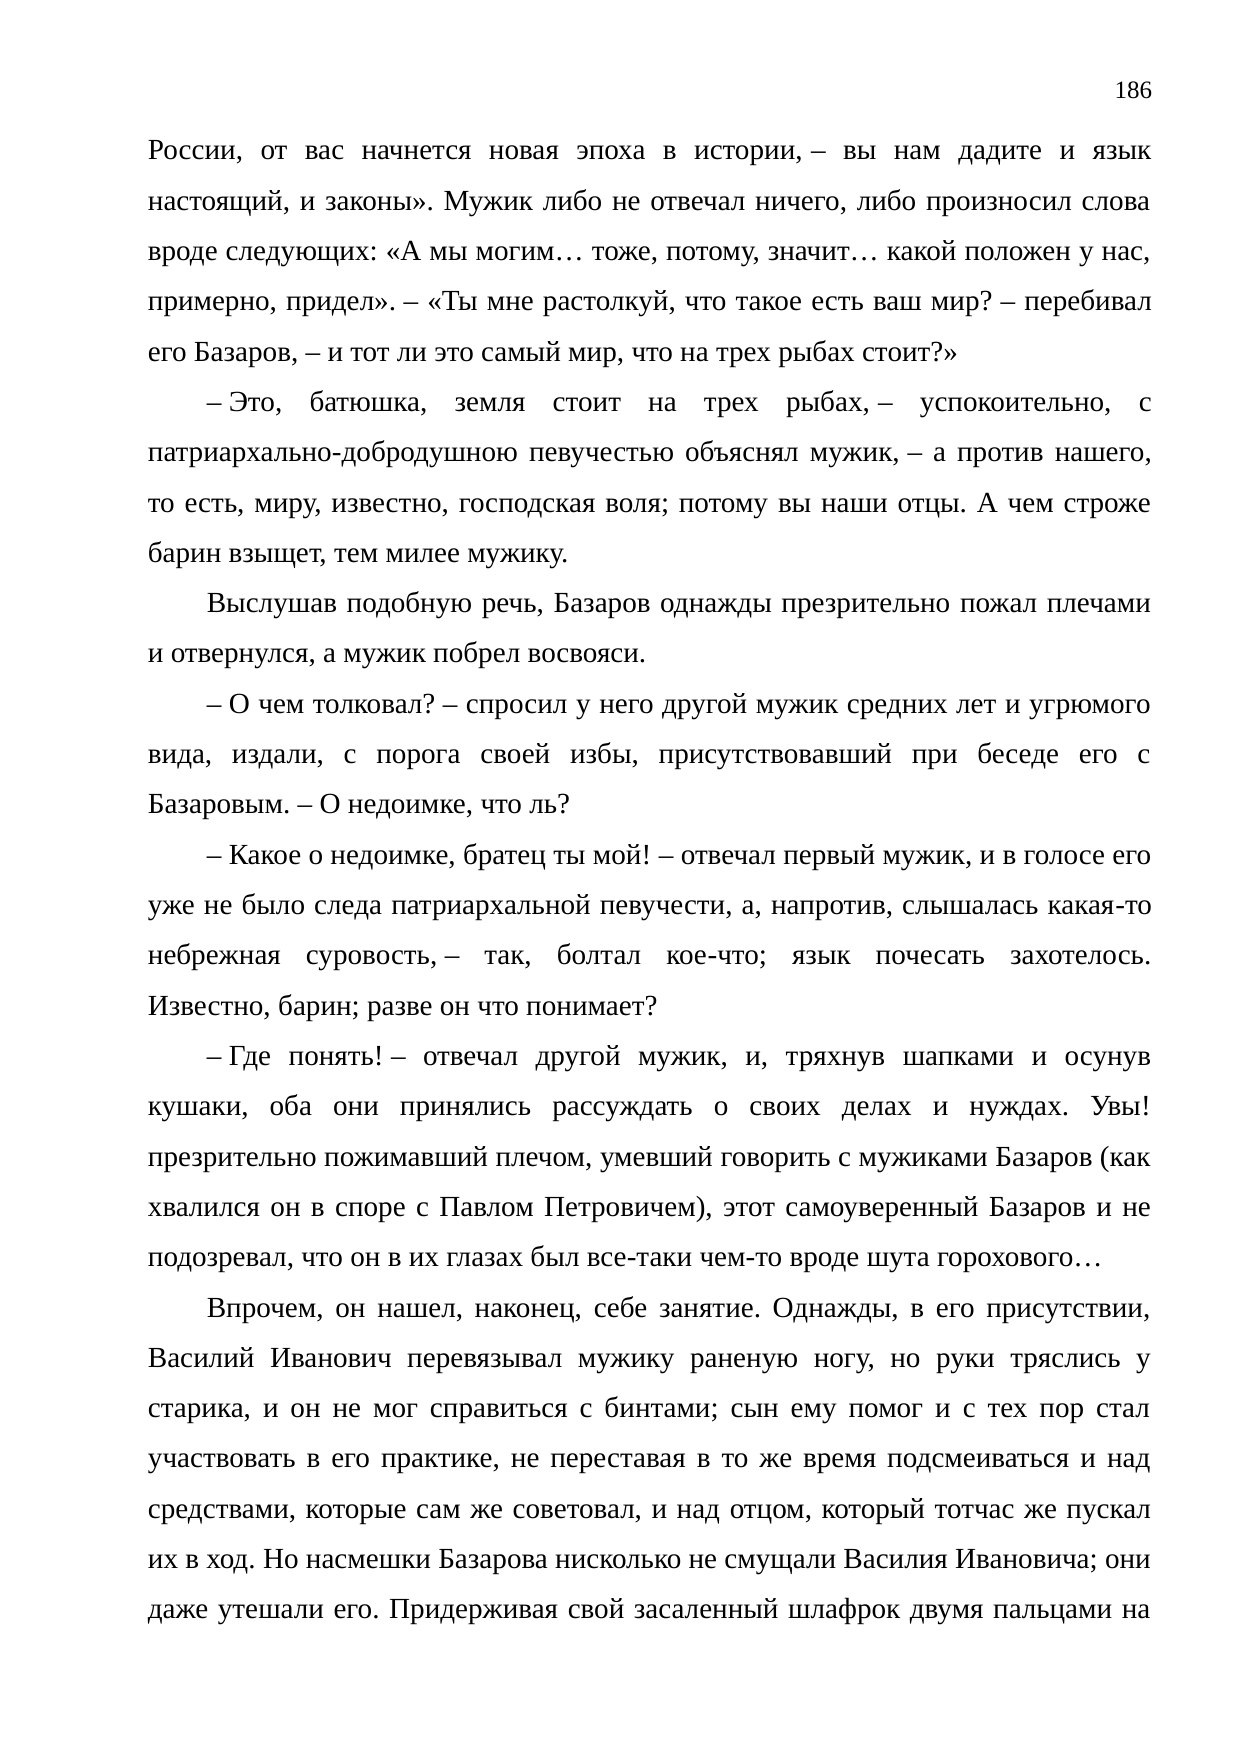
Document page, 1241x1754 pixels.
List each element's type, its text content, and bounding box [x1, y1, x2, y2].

text – Это, батюшка, земля стоит на трех рыбах, – успокоительно, с патриархально‑добродушною певучестью объяснял мужик, – а против нашего, то есть, миру, известно, господская воля; потому вы наши отцы. А чем строже барин взыщет, тем милее мужику. [148, 384, 1152, 568]
text Впрочем, он нашел, наконец, себе занятие. Однажды, в его присутствии, Василий Иванович перевязывал мужику раненую ногу, но руки тряслись у старика, и он не мог справиться с бинтами; сын ему помог и с тех пор стал участвовать в его практике, не переставая в то же время подсмеиваться и над средствами, которые сам же советовал, и над отцом, который тотчас же пускал их в ход. Но насмешки Базарова нисколько не смущали Василия Ивановича; они даже утешали его. Придерживая свой засаленный шлафрок двумя пальцами на [148, 1290, 1152, 1625]
text – О чем толковал? – спросил у него другой мужик средних лет и угрюмого вида, издали, с порога своей избы, присутствовавший при беседе его с Базаровым. – О недоимке, что ль? [148, 686, 1152, 820]
text Выслушав подобную речь, Базаров однажды презрительно пожал плечами и отвернулся, а мужик побрел восвояси. [148, 585, 1152, 669]
text – Какое о недоимке, братец ты мой! – отвечал первый мужик, и в голосе его уже не было следа патриархальной певучести, а, напротив, слышалась какая‑то небрежная суровость, – так, болтал кое‑что; язык почесать захотелось. Известно, барин; разве он что понимает? [148, 837, 1152, 1021]
text России, от вас начнется новая эпоха в истории, – вы нам дадите и язык настоящий, и законы». Мужик либо не отвечал ничего, либо произносил слова вроде следующих: «А мы могим… тоже, потому, значит… какой положен у нас, примерно, придел». – «Ты мне растолкуй, что такое есть ваш мир? – перебивал его Базаров, – и тот ли это самый мир, что на трех рыбах стоит?» [148, 132, 1152, 367]
text – Где понять! – отвечал другой мужик, и, тряхнув шапками и осунув кушаки, оба они принялись рассуждать о своих делах и нуждах. Увы! презрительно пожимавший плечом, умевший говорить с мужиками Базаров (как хвалился он в споре с Павлом Петровичем), этот самоуверенный Базаров и не подозревал, что он в их глазах был все‑таки чем‑то вроде шута горохового… [148, 1038, 1152, 1273]
